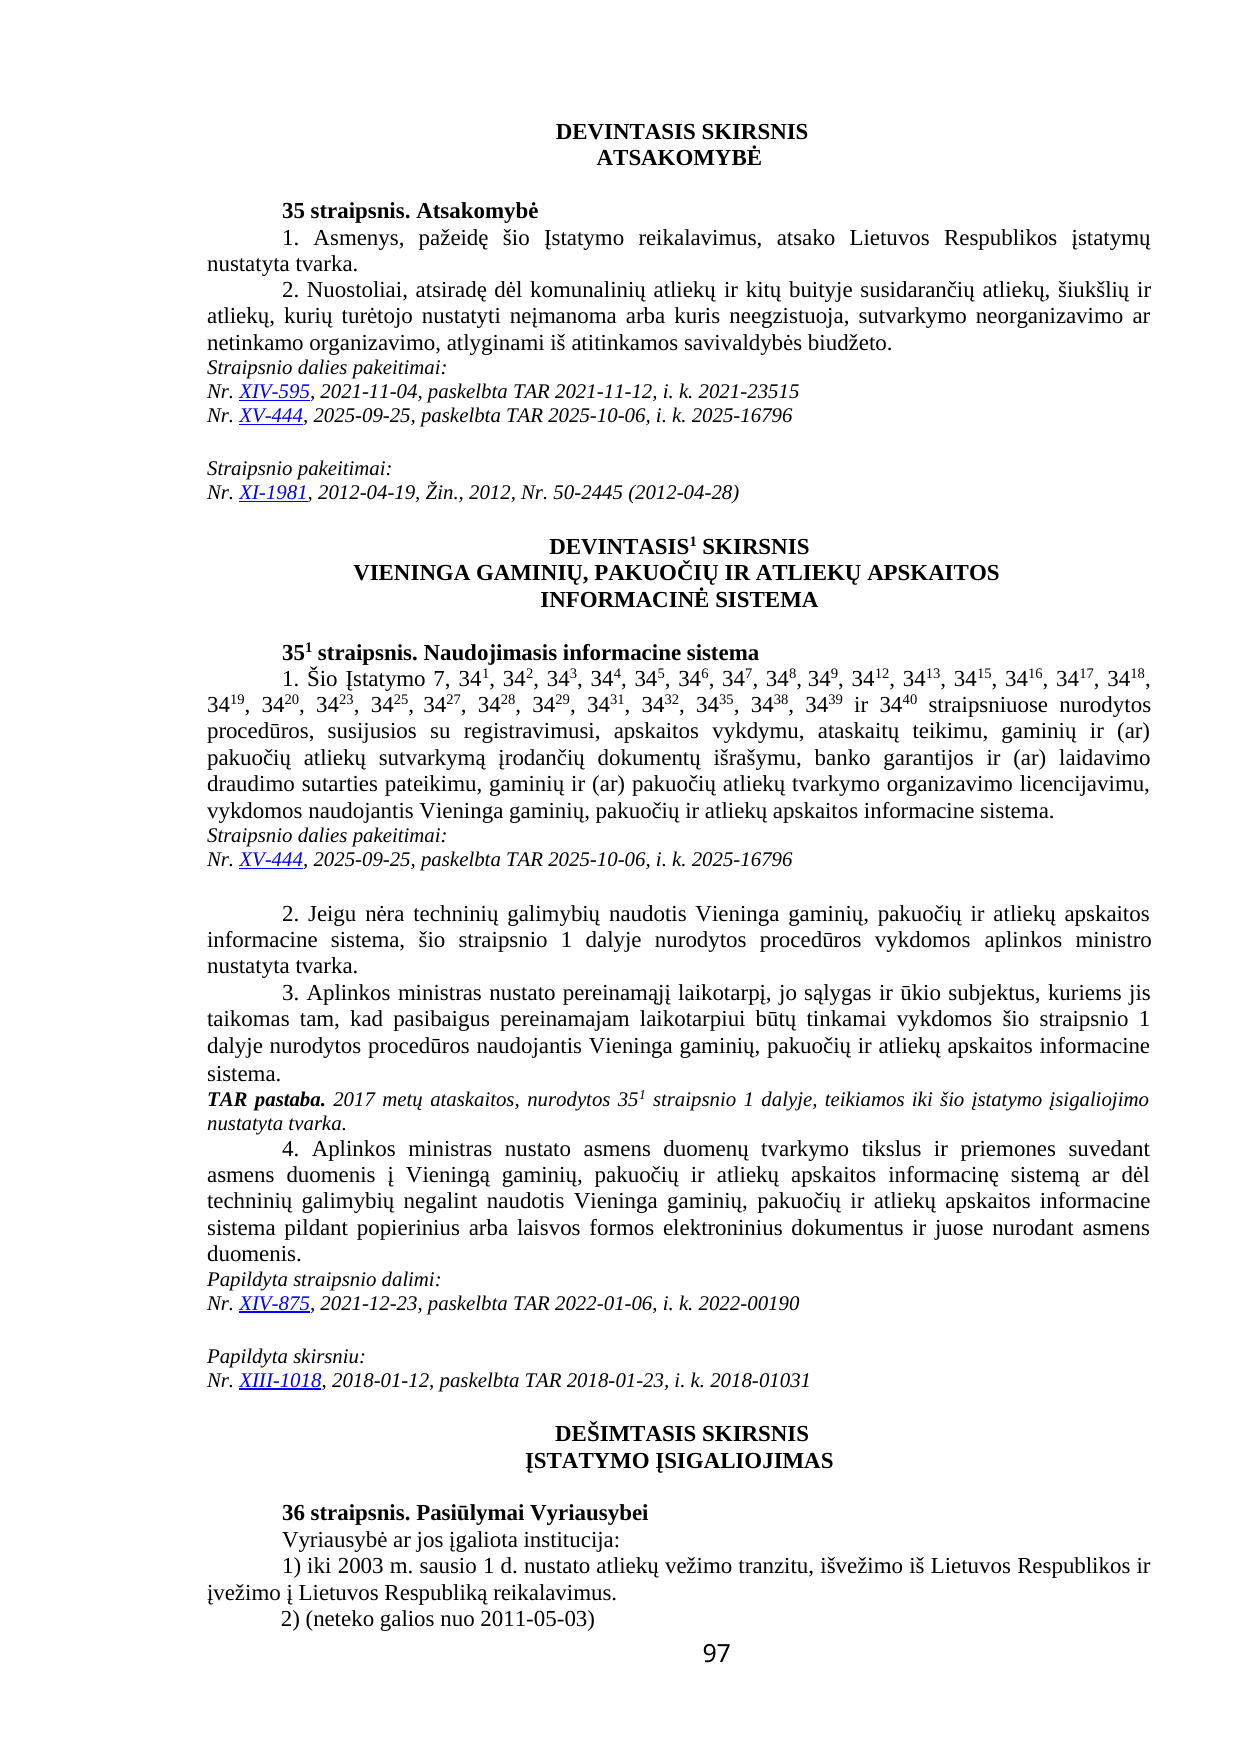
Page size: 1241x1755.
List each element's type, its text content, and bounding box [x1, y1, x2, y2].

text VIENINGA GAMINIŲ, PAKUOČIŲ IR ATLIEKŲ APSKAITOS [207, 559, 1152, 586]
text Papildyta skirsniu: [207, 1343, 1152, 1368]
text Nr. XV-444, 2025-09-25, paskelbta TAR 2025-10-06, i. k. 2025-16796 [207, 847, 1152, 871]
text Straipsnio dalies pakeitimai: [207, 355, 1152, 379]
text Nr. XIV-595, 2021-11-04, paskelbta TAR 2021-11-12, i. k. 2021-23515 [207, 379, 1152, 403]
subtitle ATSAKOMYBĖ [207, 144, 1152, 171]
text 4. Aplinkos ministras nustato asmens duomenų tvarkymo tikslus ir priemones suvedant asmens duomenis į Vieningą gaminių, pakuočių ir atliekų apskaitos informacinę sistemą ar dėl techninių galimybių negalint naudotis Vieninga gaminių, pakuočių ir atliekų apskaitos informacine sistema pildant popierinius arba laisvos formos elektroninius dokumentus ir juose nurodant asmens duomenis. [207, 1135, 1152, 1267]
text Papildyta straipsnio dalimi: [207, 1267, 1152, 1291]
text INFORMACINĖ SISTEMA [207, 586, 1152, 612]
text 2. Nuostoliai, atsiradę dėl komunalinių atliekų ir kitų buityje susidarančių atliekų, šiukšlių ir atliekų, kurių turėtojo nustatyti neįmanoma arba kuris neegzistuoja, sutvarkymo neorganizavimo ar netinkamo organizavimo, atlyginami iš atitinkamos savivaldybės biudžeto. [207, 276, 1152, 355]
text Straipsnio dalies pakeitimai: [207, 823, 1152, 847]
text Vyriausybė ar jos įgaliota institucija: [207, 1526, 1152, 1552]
text 36 straipsnis. Pasiūlymai Vyriausybei [207, 1499, 1152, 1526]
text įstatymo įsigaliojimas [207, 1447, 1152, 1473]
text Nr. XI-1981, 2012-04-19, Žin., 2012, Nr. 50-2445 (2012-04-28) [207, 480, 1152, 504]
text 1. Asmenys, pažeidę šio Įstatymo reikalavimus, atsako Lietuvos Respublikos įstatymų nustatyta tvarka. [207, 223, 1152, 276]
text 2. Jeigu nėra techninių galimybių naudotis Vieninga gaminių, pakuočių ir atliekų apskaitos informacine sistema, šio straipsnio 1 dalyje nurodytos procedūros vykdomos aplinkos ministro nustatyta tvarka. [207, 900, 1152, 979]
text 351 straipsnis. Naudojimasis informacine sistema [207, 638, 1152, 665]
text 1) iki 2003 m. sausio 1 d. nustato atliekų vežimo tranzitu, išvežimo iš Lietuvos Respublikos ir įvežimo į Lietuvos Respubliką reikalavimus. [207, 1552, 1152, 1605]
text DEVINTASIS1 SKIRSNIS [207, 533, 1152, 559]
text Nr. XIV-875, 2021-12-23, paskelbta TAR 2022-01-06, i. k. 2022-00190 [207, 1291, 1152, 1315]
subtitle dešimtasis skirsnis [207, 1420, 1152, 1447]
text Nr. XV-444, 2025-09-25, paskelbta TAR 2025-10-06, i. k. 2025-16796 [207, 403, 1152, 427]
subtitle devintasis skirsnis [207, 118, 1152, 144]
text 3. Aplinkos ministras nustato pereinamąjį laikotarpį, jo sąlygas ir ūkio subjektus, kuriems jis taikomas tam, kad pasibaigus pereinamajam laikotarpiui būtų tinkamai vykdomos šio straipsnio 1 dalyje nurodytos procedūros naudojantis Vieninga gaminių, pakuočių ir atliekų apskaitos informacine sistema. [207, 979, 1152, 1087]
text 1. Šio Įstatymo 7, 341, 342, 343, 344, 345, 346, 347, 348, 349, 3412, 3413, 3415, 3416, 3417, 3418, 3419, 3420, 3423, 3425, 3427, 3428, 3429, 3431, 3432, 3435, 3438, 3439 ir 3440 straipsniuose nurodytos procedūros, susijusios su registravimusi, apskaitos vykdymu, ataskaitų teikimu, gaminių ir (ar) pakuočių atliekų sutvarkymą įrodančių dokumentų išrašymu, banko garantijos ir (ar) laidavimo draudimo sutarties pateikimu, gaminių ir (ar) pakuočių atliekų tvarkymo organizavimo licencijavimu, vykdomos naudojantis Vieninga gaminių, pakuočių ir atliekų apskaitos informacine sistema. [207, 665, 1152, 823]
text Straipsnio pakeitimai: [207, 456, 1152, 480]
text 2) (neteko galios nuo 2011-05-03) [207, 1605, 1152, 1631]
text TAR pastaba. 2017 metų ataskaitos, nurodytos 351 straipsnio 1 dalyje, teikiamos iki šio įstatymo įsigaliojimo nustatyta tvarka. [207, 1087, 1152, 1135]
text Nr. XIII-1018, 2018-01-12, paskelbta TAR 2018-01-23, i. k. 2018-01031 [207, 1368, 1152, 1392]
text 35 straipsnis. Atsakomybė [207, 197, 1152, 223]
